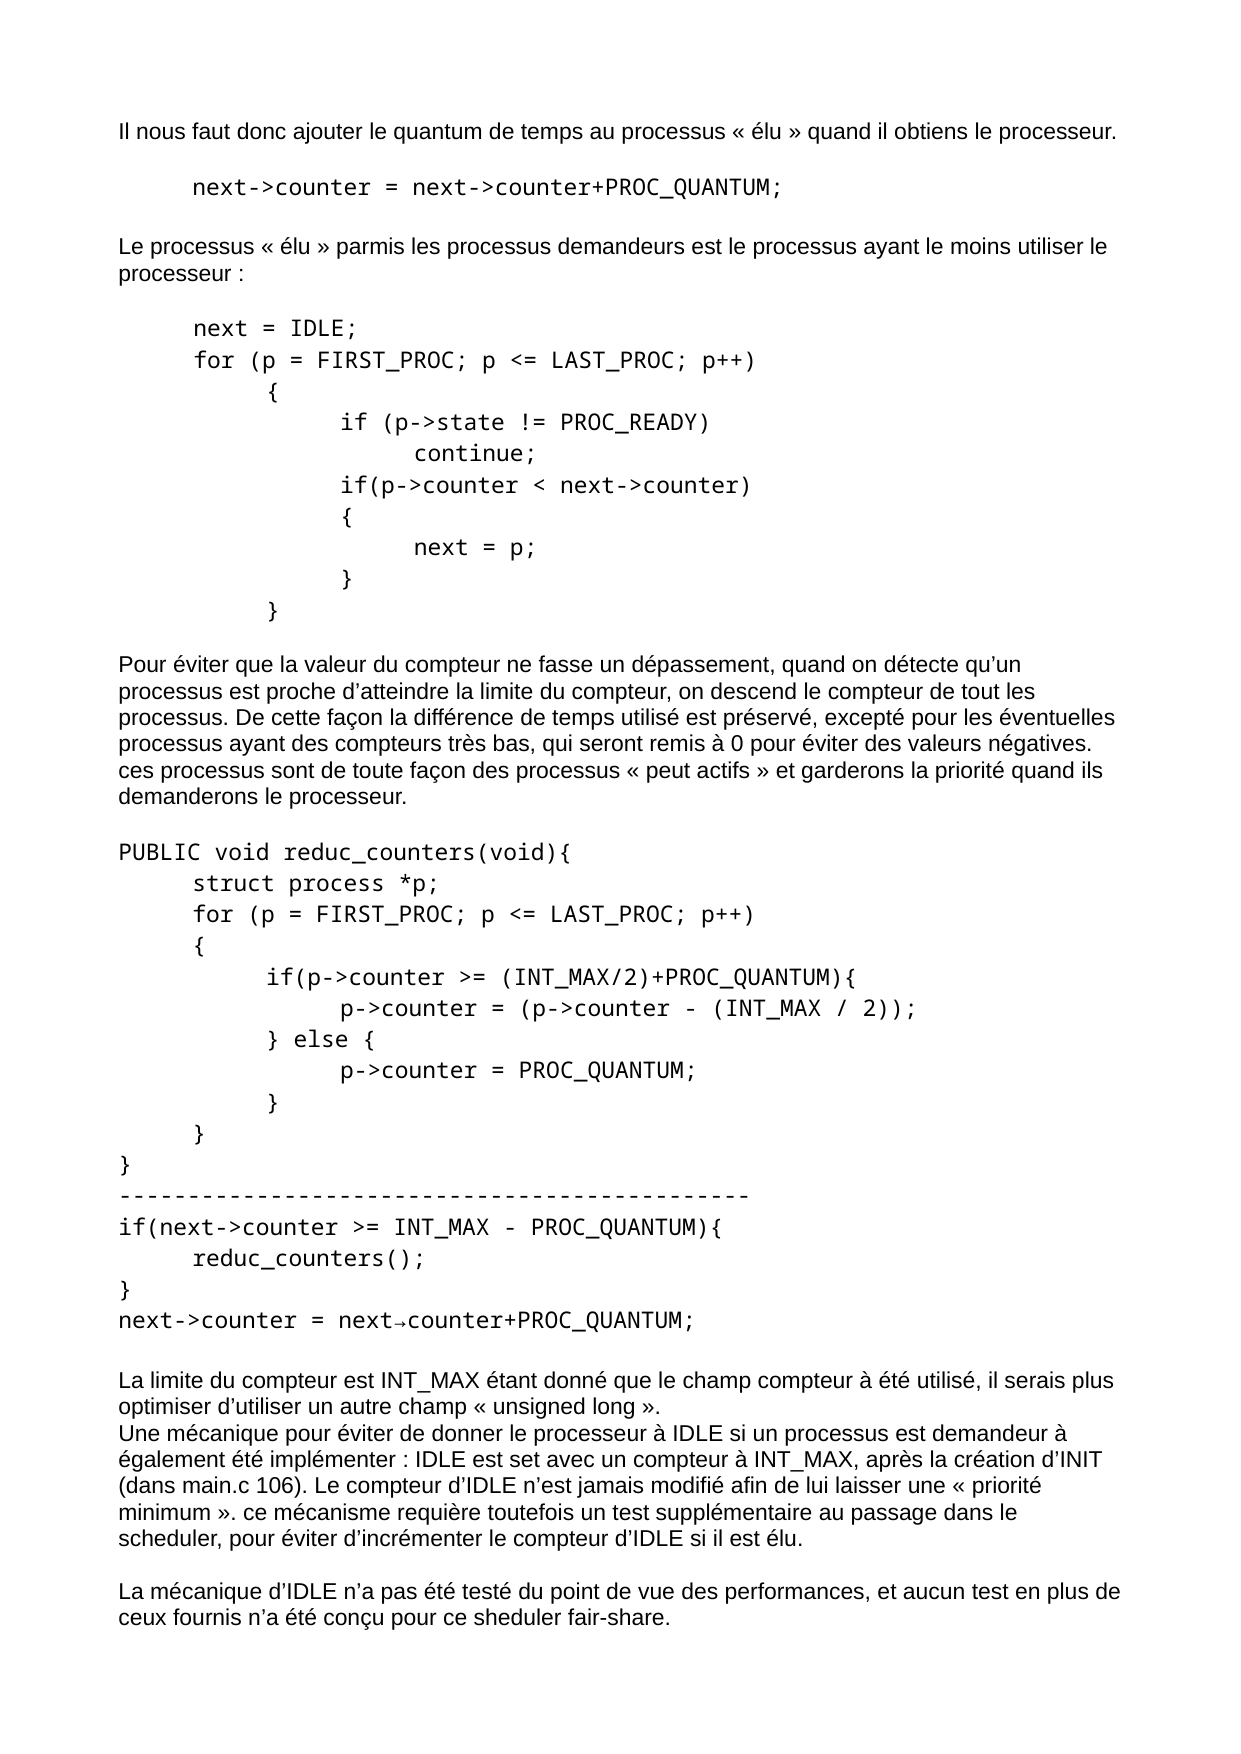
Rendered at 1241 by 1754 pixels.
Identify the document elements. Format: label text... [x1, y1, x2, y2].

text } [118, 1273, 1122, 1304]
text } [118, 1086, 1122, 1117]
text next->counter = next->counter+PROC_QUANTUM; [118, 171, 1122, 202]
text La limite du compteur est INT_MAX étant donné que le champ compteur à été utilisé, il serais plus optimiser d’utiliser un autre champ « unsigned long ». [118, 1367, 1122, 1420]
text } else { [118, 1023, 1122, 1054]
text continue; [118, 437, 1122, 469]
text next = IDLE; [118, 312, 1122, 344]
text } [118, 562, 1122, 594]
text La mécanique d’IDLE n’a pas été testé du point de vue des performances, et aucun test en plus de ceux fournis n’a été conçu pour ce sheduler fair-share. [118, 1578, 1122, 1631]
text Il nous faut donc ajouter le quantum de temps au processus « élu » quand il obtiens le processeur. [118, 118, 1122, 144]
text Une mécanique pour éviter de donner le processeur à IDLE si un processus est demandeur à également été implémenter : IDLE est set avec un compteur à INT_MAX, après la création d’INIT (dans main.c 106). Le compteur d’IDLE n’est jamais modifié afin de lui laisser une « priorité minimum ». ce mécanisme requière toutefois un test supplémentaire au passage dans le scheduler, pour éviter d’incrémenter le compteur d’IDLE si il est élu. [118, 1420, 1122, 1551]
text { [118, 375, 1122, 406]
text struct process *p; [118, 867, 1122, 898]
text Pour éviter que la valeur du compteur ne fasse un dépassement, quand on détecte qu’un processus est proche d’atteindre la limite du compteur, on descend le compteur de tout les processus. De cette façon la différence de temps utilisé est préservé, excepté pour les éventuelles processus ayant des compteurs très bas, qui seront remis à 0 pour éviter des valeurs négatives. ces processus sont de toute façon des processus « peut actifs » et garderons la priorité quand ils demanderons le processeur. [118, 651, 1122, 809]
text if(next->counter >= INT_MAX - PROC_QUANTUM){ [118, 1211, 1122, 1242]
text } [118, 594, 1122, 625]
text } [118, 1117, 1122, 1148]
text p->counter = PROC_QUANTUM; [118, 1054, 1122, 1086]
text next = p; [118, 531, 1122, 562]
text Le processus « élu » parmis les processus demandeurs est le processus ayant le moins utiliser le processeur : [118, 233, 1122, 286]
text if(p->counter >= (INT_MAX/2)+PROC_QUANTUM){ [118, 961, 1122, 992]
text for (p = FIRST_PROC; p <= LAST_PROC; p++) [118, 344, 1122, 375]
text for (p = FIRST_PROC; p <= LAST_PROC; p++) [118, 898, 1122, 929]
text next->counter = next→counter+PROC_QUANTUM; [118, 1304, 1122, 1336]
text { [118, 500, 1122, 531]
text { [118, 929, 1122, 961]
text ---------------------------------------------- [118, 1179, 1122, 1211]
text reduc_counters(); [118, 1242, 1122, 1273]
text if(p->counter < next->counter) [118, 469, 1122, 500]
text } [118, 1148, 1122, 1179]
text p->counter = (p->counter - (INT_MAX / 2)); [118, 992, 1122, 1023]
text if (p->state != PROC_READY) [118, 406, 1122, 437]
text PUBLIC void reduc_counters(void){ [118, 836, 1122, 867]
